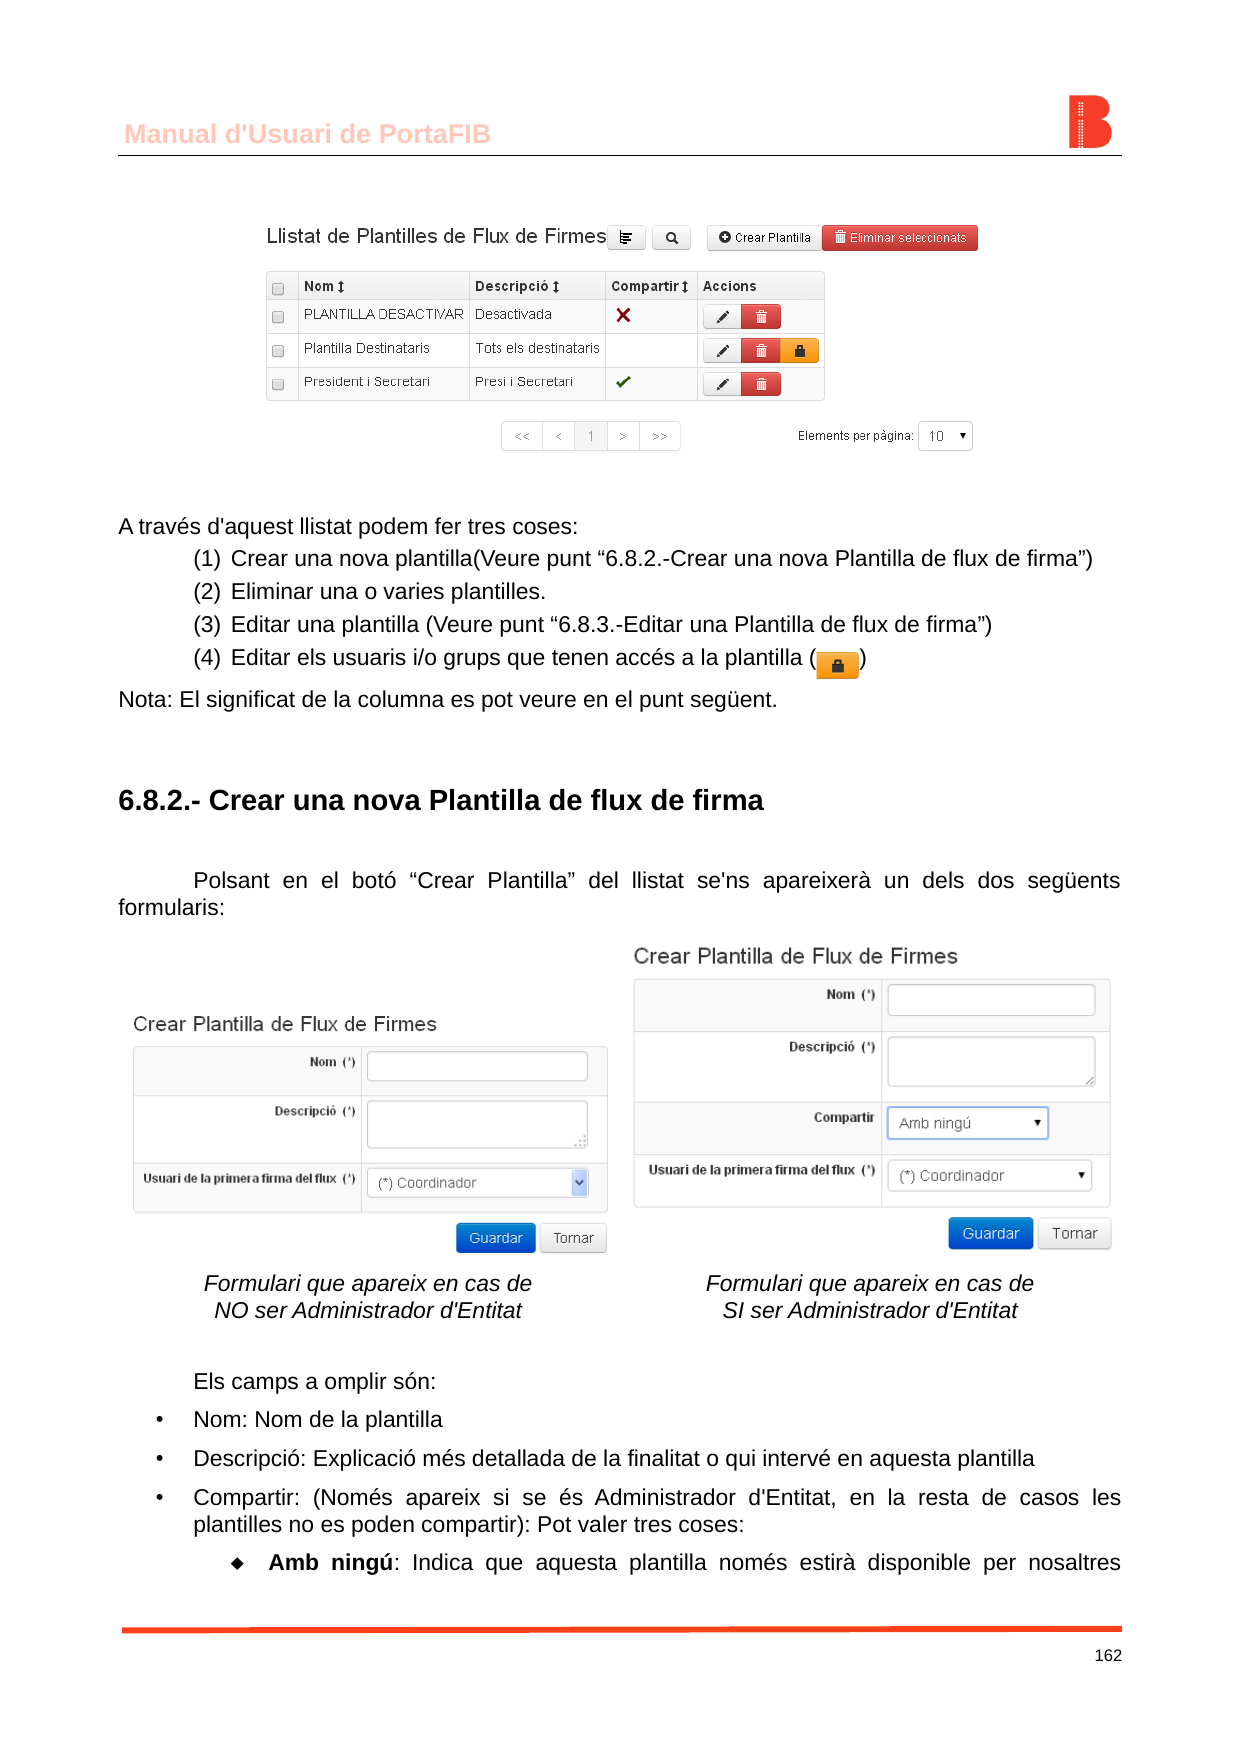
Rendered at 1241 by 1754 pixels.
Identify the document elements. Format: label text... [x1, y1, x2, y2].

list Nom: Nom de la plantilla [156, 1406, 1122, 1433]
picture [625, 938, 1117, 1259]
list Editar una plantilla (Veure punt “6.8.3Editar una Plantilla de flux de firma”) [193, 611, 1122, 637]
text Polsant en el botó “Crear Plantilla” del llistat se'ns apareixerà un dels dos següents formularis: [118, 867, 1122, 920]
picture [816, 651, 859, 680]
list Eliminar una o varies plantilles. [193, 578, 1122, 604]
text A través d'aquest llistat podem fer tres coses: [118, 513, 1122, 539]
list Compartir: (Només apareix si se és Administrador d'Entitat, en la resta de casos les plantilles no es poden compartir): Pot valer tres coses: [156, 1484, 1122, 1537]
list Editar els usuaris i/o grups que tenen accés a la plantilla () [193, 644, 1122, 679]
text Els camps a omplir són: [118, 1368, 1122, 1394]
picture [259, 215, 981, 462]
text Nota: El significat de la columna es pot veure en el punt següent. [118, 686, 1122, 712]
table_cell Formulari que apareix en cas de SI ser Administrador d'Entitat [620, 1265, 1122, 1329]
table_header [118, 933, 620, 1264]
picture [123, 1005, 615, 1259]
list Crear una nova plantilla(Veure punt “6.8.2Crear una nova Plantilla de flux de firma”) [193, 545, 1122, 572]
subtitle Crear una nova Plantilla de flux de firma [118, 782, 1122, 816]
list Amb ningú: Indica que aquesta plantilla només estirà disponible per nosaltres [231, 1549, 1122, 1576]
table_header [620, 933, 1122, 1264]
list Descripció: Explicació més detallada de la finalitat o qui intervé en aquesta plantilla [156, 1445, 1122, 1472]
table_cell Formulari que apareix en cas de NO ser Administrador d'Entitat [118, 1265, 620, 1329]
picture [1063, 94, 1117, 150]
